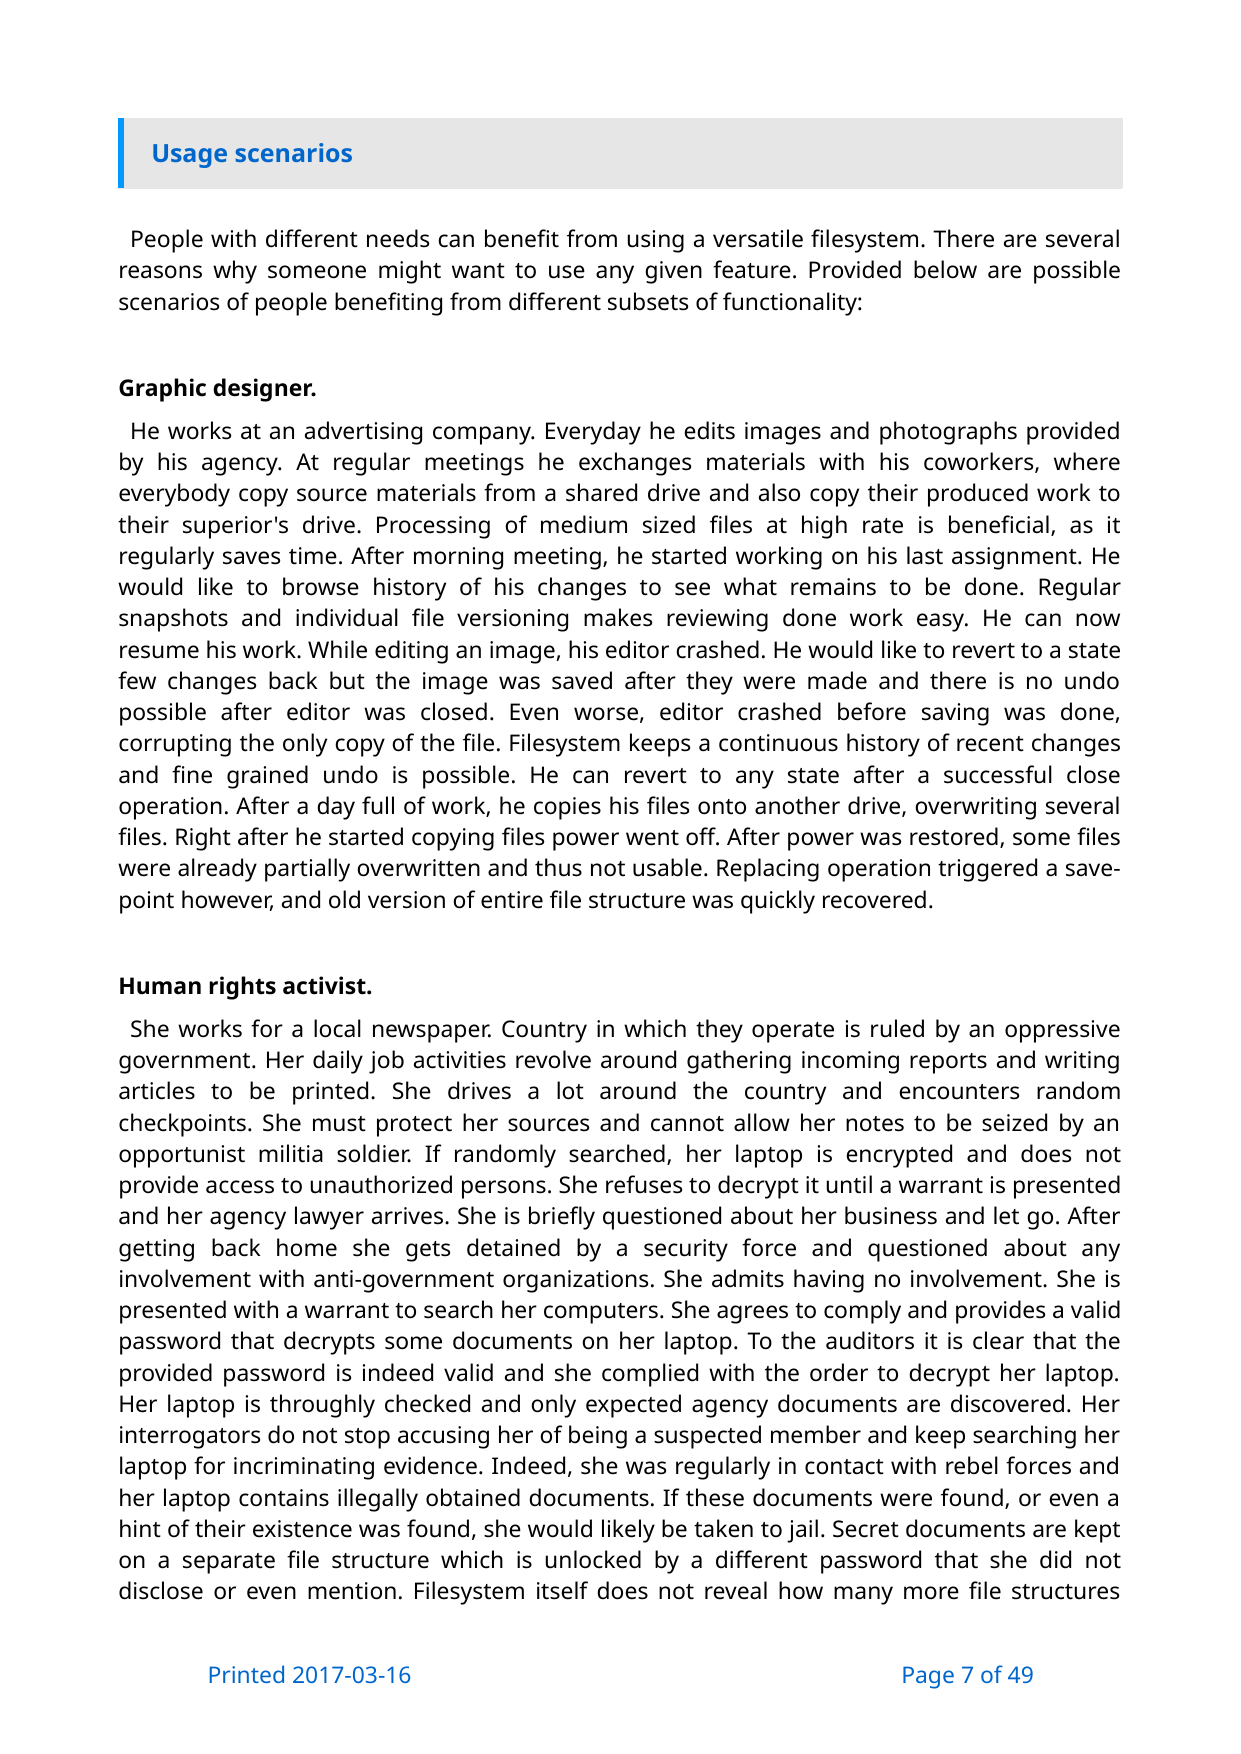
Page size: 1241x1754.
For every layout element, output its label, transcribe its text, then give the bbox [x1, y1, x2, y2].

subtitle Graphic designer. [118, 372, 1122, 403]
text She works for a local newspaper. Country in which they operate is ruled by an oppressive government. Her daily job activities revolve around gathering incoming reports and writing articles to be printed. She drives a lot around the country and encounters random checkpoints. She must protect her sources and cannot allow her notes to be seized by an opportunist militia soldier. If randomly searched, her laptop is encrypted and does not provide access to unauthorized persons. She refuses to decrypt it until a warrant is presented and her agency lawyer arrives. She is briefly questioned about her business and let go. After getting back home she gets detained by a security force and questioned about any involvement with anti-government organizations. She admits having no involvement. She is presented with a warrant to search her computers. She agrees to comply and provides a valid password that decrypts some documents on her laptop. To the auditors it is clear that the provided password is indeed valid and she complied with the order to decrypt her laptop. Her laptop is throughly checked and only expected agency documents are discovered. Her interrogators do not stop accusing her of being a suspected member and keep searching her laptop for incriminating evidence. Indeed, she was regularly in contact with rebel forces and her laptop contains illegally obtained documents. If these documents were found, or even a hint of their existence was found, she would likely be taken to jail. Secret documents are kept on a separate file structure which is unlocked by a different password that she did not disclose or even mention. Filesystem itself does not reveal how many more file structures [118, 1013, 1122, 1607]
text He works at an advertising company. Everyday he edits images and photographs provided by his agency. At regular meetings he exchanges materials with his coworkers, where everybody copy source materials from a shared drive and also copy their produced work to their superior's drive. Processing of medium sized files at high rate is beneficial, as it regularly saves time. After morning meeting, he started working on his last assignment. He would like to browse history of his changes to see what remains to be done. Regular snapshots and individual file versioning makes reviewing done work easy. He can now resume his work. While editing an image, his editor crashed. He would like to revert to a state few changes back but the image was saved after they were made and there is no undo possible after editor was closed. Even worse, editor crashed before saving was done, corrupting the only copy of the file. Filesystem keeps a continuous history of recent changes and fine grained undo is possible. He can revert to any state after a successful close operation. After a day full of work, he copies his files onto another drive, overwriting several files. Right after he started copying files power went off. After power was restored, some files were already partially overwritten and thus not usable. Replacing operation triggered a save-point however, and old version of entire file structure was quickly recovered. [118, 415, 1122, 915]
text People with different needs can benefit from using a versatile filesystem. There are several reasons why someone might want to use any given feature. Provided below are possible scenarios of people benefiting from different subsets of functionality: [118, 223, 1122, 317]
subtitle Human rights activist. [118, 970, 1122, 1001]
subtitle Usage scenarios [124, 119, 1122, 188]
